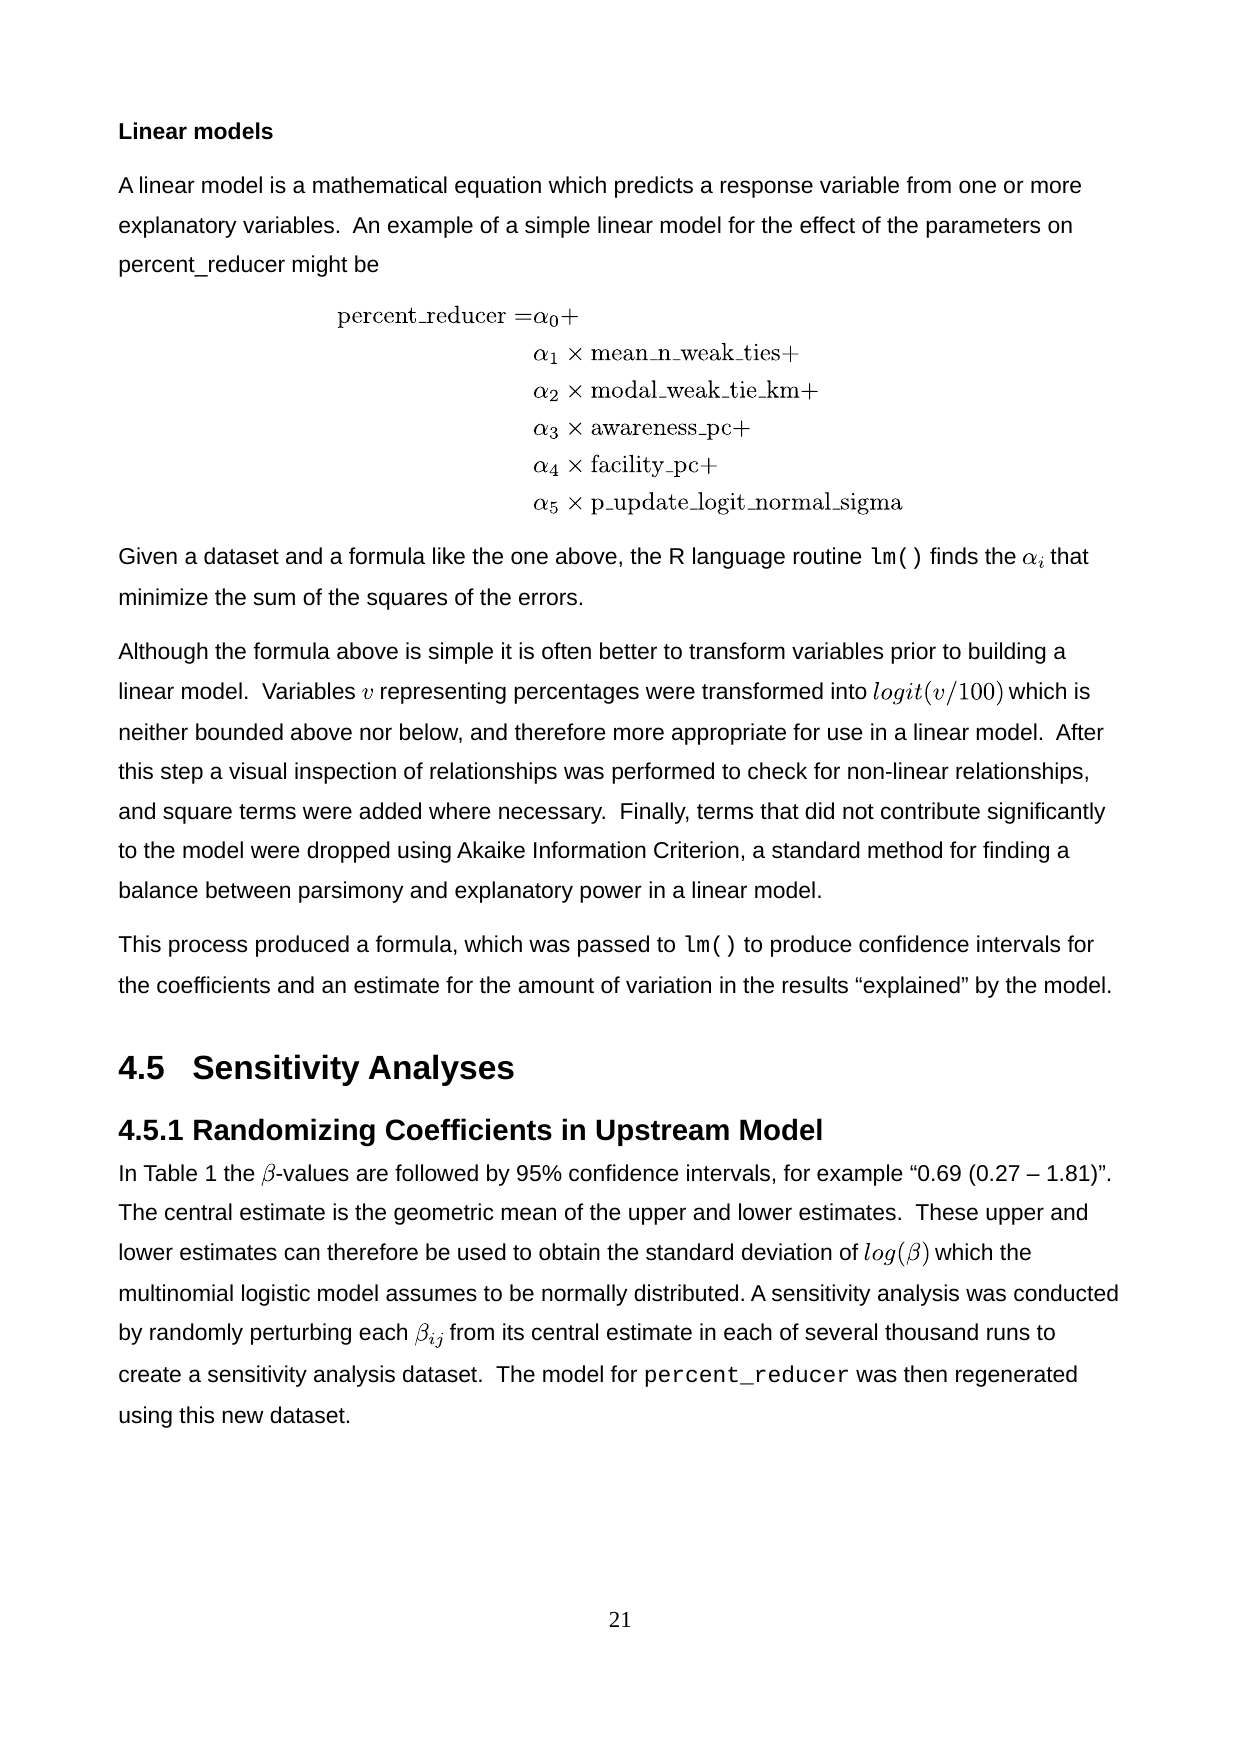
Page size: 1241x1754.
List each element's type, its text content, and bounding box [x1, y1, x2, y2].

subtitle Randomizing Coefficients in Upstream Model [118, 1113, 1122, 1147]
text Linear models [118, 118, 1122, 144]
subtitle Sensitivity Analyses [118, 1047, 1122, 1086]
text In Table 1 the -values are followed by 95% confidence intervals, for example “0.69 (0.27 – 1.81)”. The central estimate is the geometric mean of the upper and lower estimates. These upper and lower estimates can therefore be used to obtain the standard deviation of which the multinomial logistic model assumes to be normally distributed. A sensitivity analysis was conducted by randomly perturbing each from its central estimate in each of several thousand runs to create a sensitivity analysis dataset. The model for percent_reducer was then regenerated using this new dataset. [118, 1159, 1122, 1429]
text Although the formula above is simple it is often better to transform variables prior to building a linear model. Variables representing percentages were transformed into which is neither bounded above nor below, and therefore more appropriate for use in a linear model. After this step a visual inspection of relationships was performed to check for non-linear relationships, and square terms were added where necessary. Finally, terms that did not contribute significantly to the model were dropped using Akaike Information Criterion, a standard method for finding a balance between parsimony and explanatory power in a linear model. [118, 638, 1122, 903]
text A linear model is a mathematical equation which predicts a response variable from one or more explanatory variables. An example of a simple linear model for the effect of the parameters on percent_reducer might be [118, 172, 1122, 278]
text Given a dataset and a formula like the one above, the R language routine lm() finds the that minimize the sum of the squares of the errors. [118, 543, 1122, 610]
text This process produced a formula, which was passed to lm() to produce confidence intervals for the coefficients and an estimate for the amount of variation in the results “explained” by the model. [118, 931, 1122, 999]
